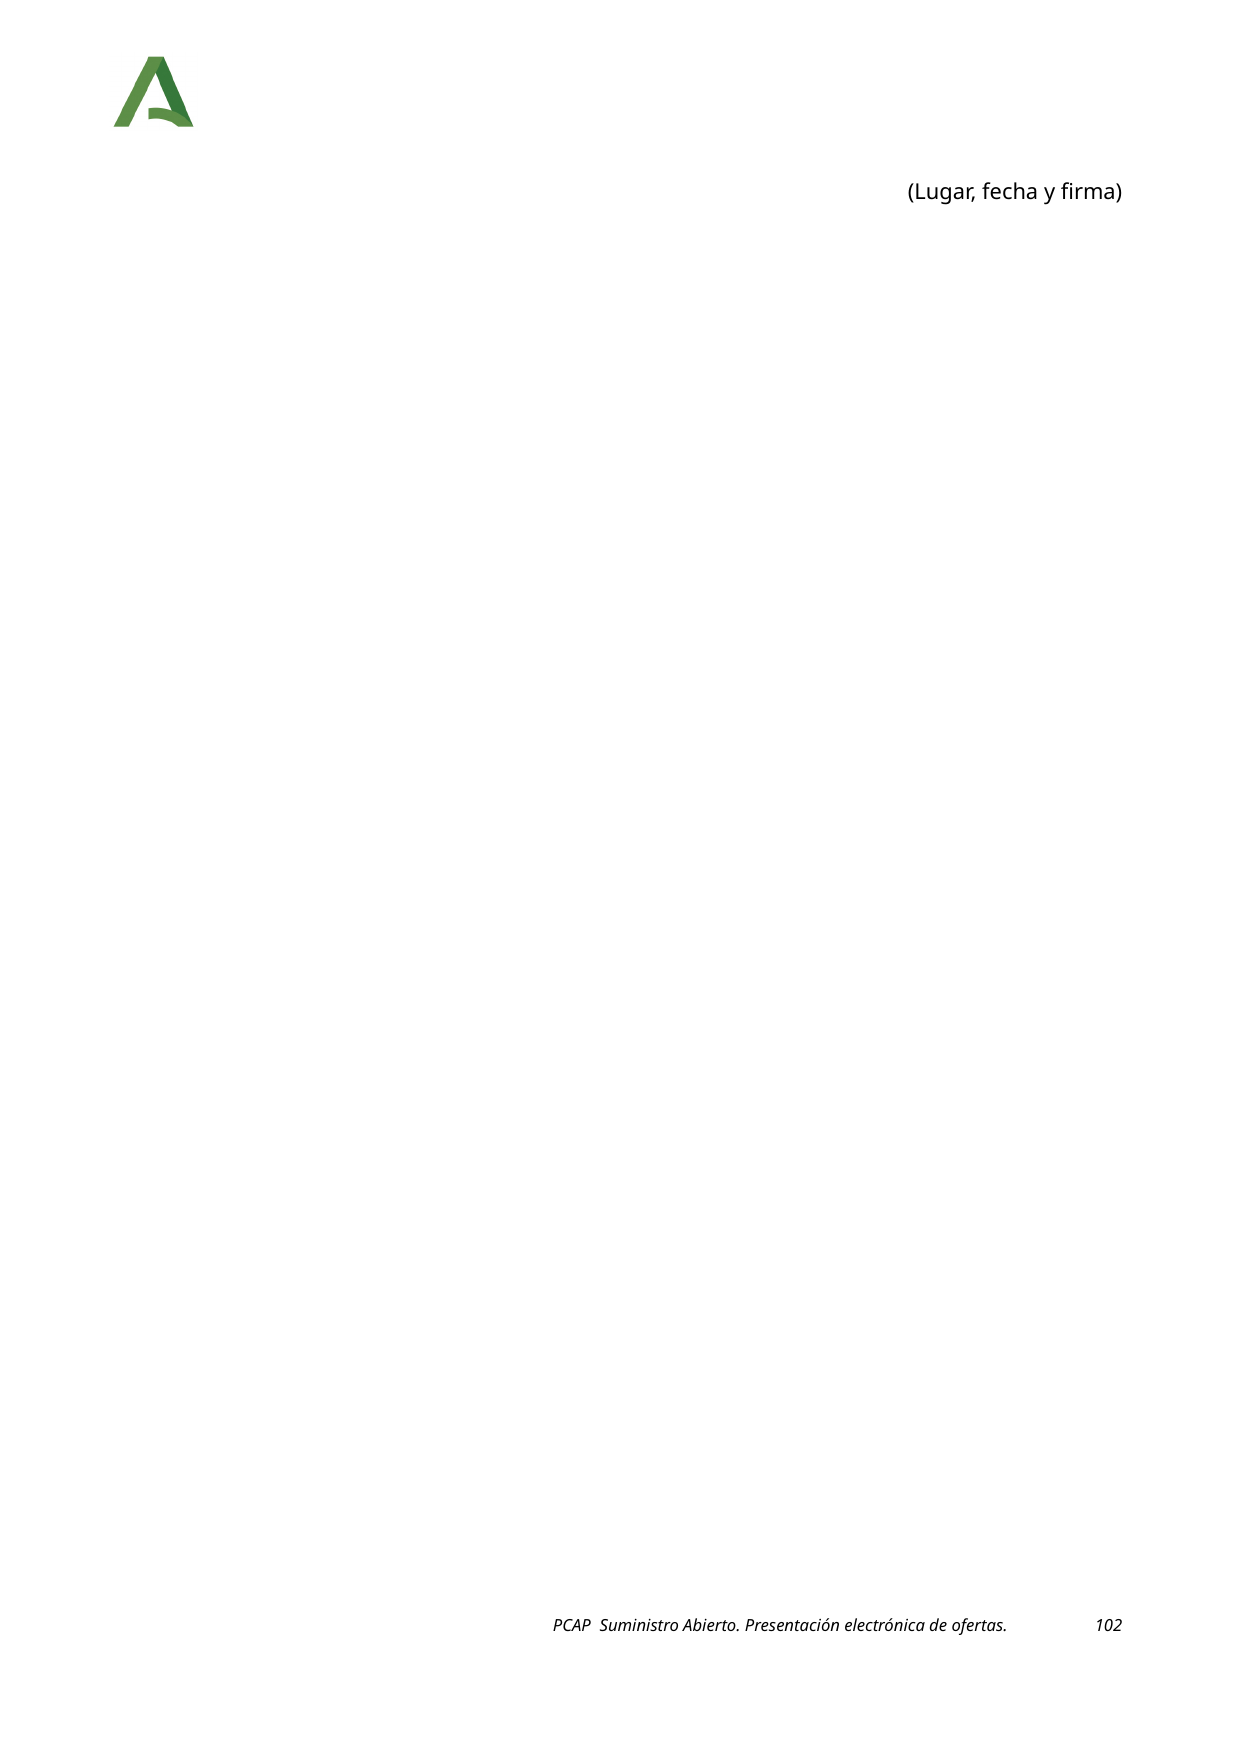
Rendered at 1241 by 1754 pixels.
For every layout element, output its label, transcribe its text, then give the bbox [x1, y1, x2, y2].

text (Lugar, fecha y firma) [118, 176, 1122, 206]
picture [109, 52, 198, 131]
